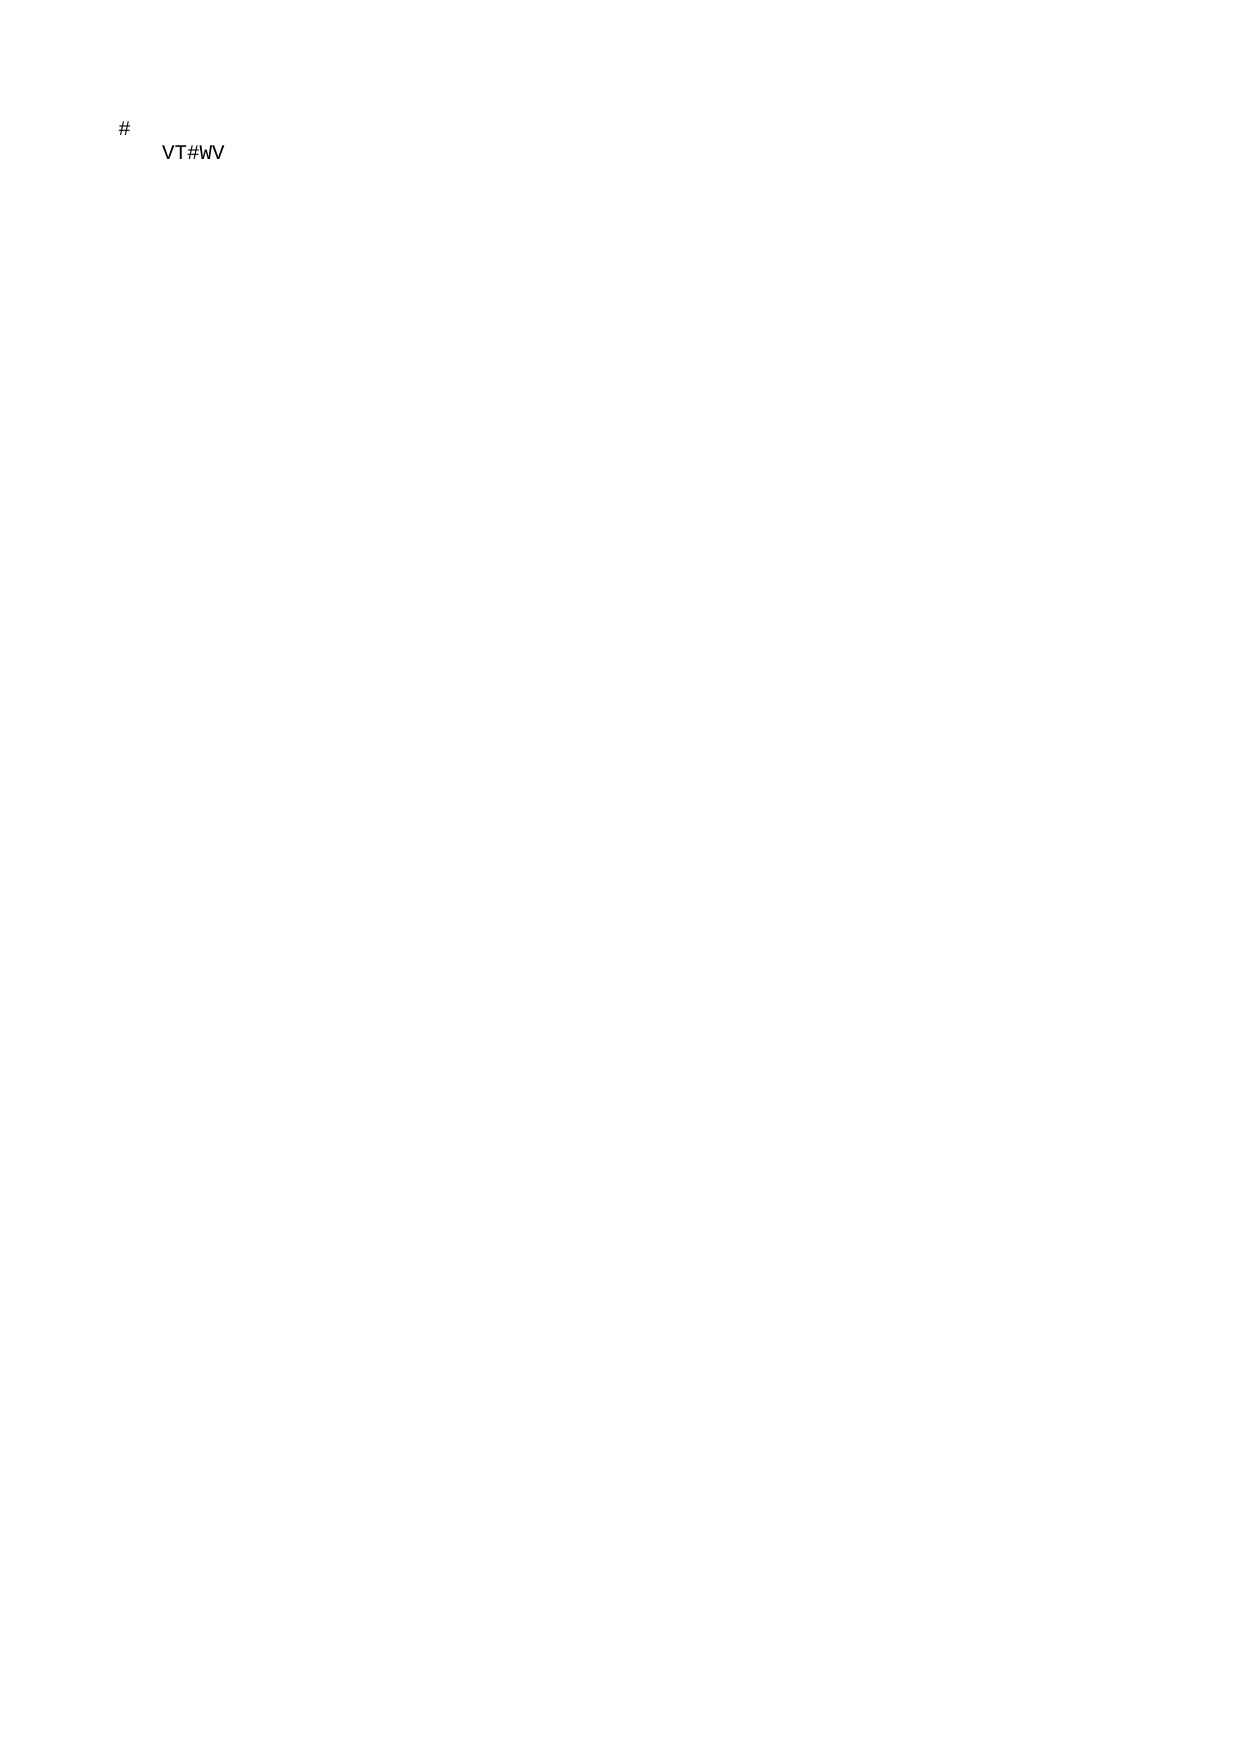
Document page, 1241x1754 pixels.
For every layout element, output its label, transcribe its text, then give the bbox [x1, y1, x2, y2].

text # VT#WV [118, 118, 1122, 165]
